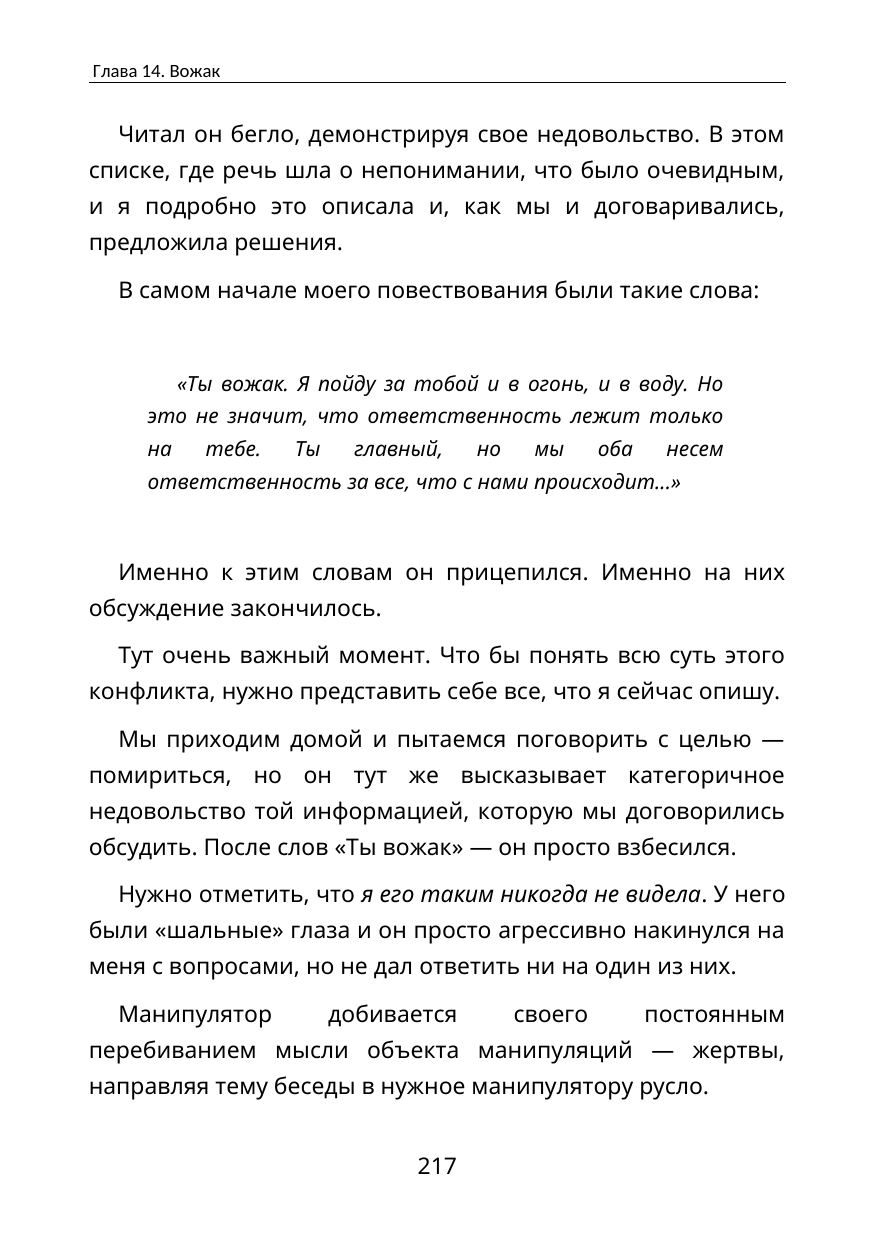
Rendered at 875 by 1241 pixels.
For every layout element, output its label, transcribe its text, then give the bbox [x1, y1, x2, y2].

text Именно к этим словам он прицепился. Именно на них обсуждение закончилось. [88, 556, 786, 623]
text Манипулятор добивается своего постоянным перебиванием мысли объекта манипуляций — жертвы, направляя тему беседы в нужное манипулятору русло. [88, 998, 786, 1101]
text «Ты вожак. Я пойду за тобой и в огонь, и в воду. Но это не значит, что ответственность лежит только на тебе. Ты главный, но мы оба несем ответственность за все, что с нами происходит...» [147, 369, 727, 495]
text Мы приходим домой и пытаемся поговорить с целью — помириться, но он тут же высказывает категоричное недовольство той информацией, которую мы договорились обсудить. После слов «Ты вожак» — он просто взбесился. [88, 723, 786, 862]
text В самом начале моего повествования были такие слова: [88, 273, 786, 305]
text Нужно отметить, что я его таким никогда не видела. У него были «шальные» глаза и он просто агрессивно накинулся на меня с вопросами, но не дал ответить ни на один из них. [88, 878, 786, 981]
text Тут очень важный момент. Что бы понять всю суть этого конфликта, нужно представить себе все, что я сейчас опишу. [88, 639, 786, 706]
text Читал он бегло, демонстрируя свое недовольство. В этом списке, где речь шла о непонимании, что было очевидным, и я подробно это описала и, как мы и договаривались, предложила решения. [88, 118, 786, 257]
